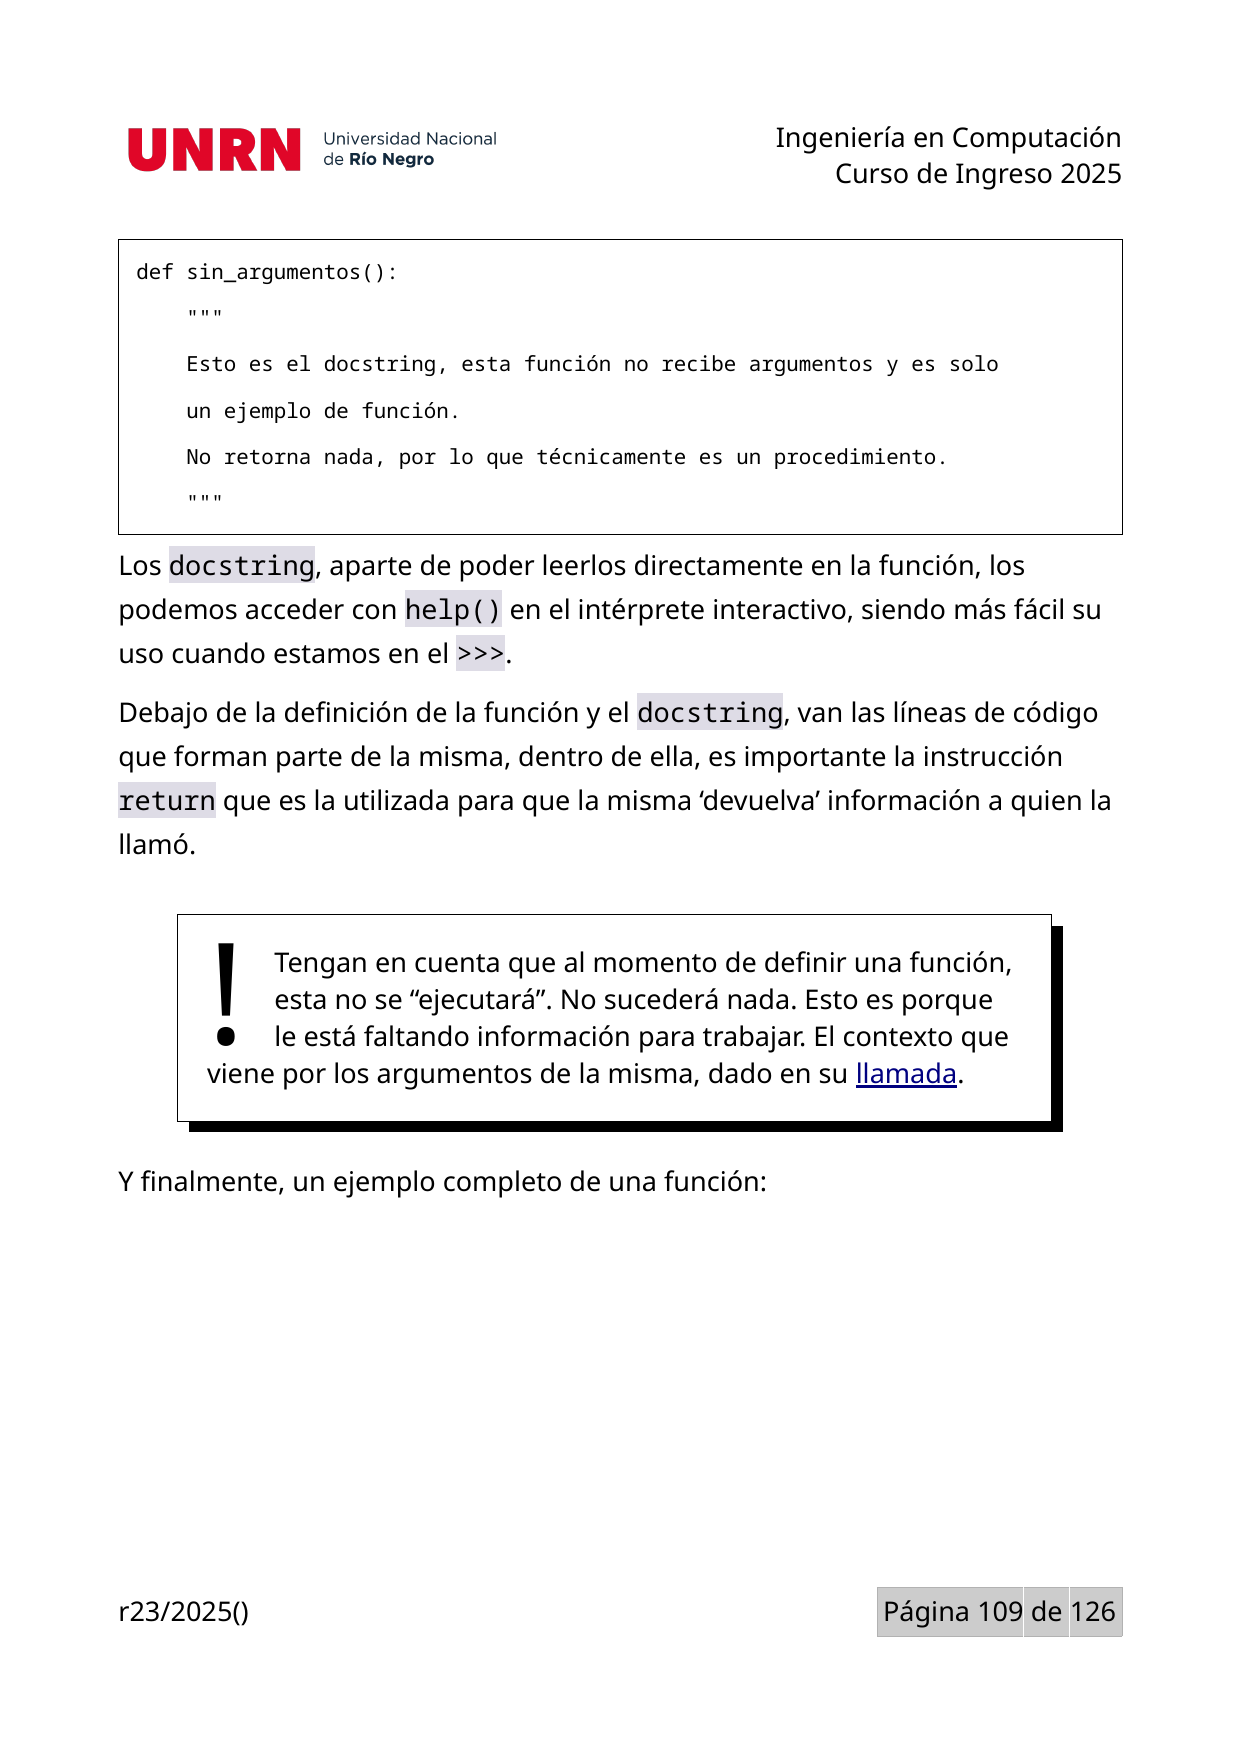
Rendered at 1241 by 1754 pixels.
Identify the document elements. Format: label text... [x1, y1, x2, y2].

text Los docstring, aparte de poder leerlos directamente en la función, los podemos acceder con help() en el intérprete interactivo, siendo más fácil su uso cuando estamos en el >>>. [118, 546, 1122, 671]
text def sin_argumentos(): [119, 240, 1122, 285]
text un ejemplo de función. [119, 378, 1122, 424]
picture [118, 118, 505, 180]
text Debajo de la definición de la función y el docstring, van las líneas de código que forman parte de la misma, dentro de ella, es importante la instrucción return que es la utilizada para que la misma ‘devuelva’ información a quien la llamó. [118, 693, 1122, 863]
text """ [119, 470, 1122, 534]
text Esto es el docstring, esta función no recibe argumentos y es solo [119, 332, 1122, 378]
text !Tengan en cuenta que al momento de definir una función, esta no se “ejecutará”. No sucederá nada. Esto es porque le está faltando información para trabajar. El contexto que viene por los argumentos de la misma, dado en su llamada. [178, 915, 1051, 1121]
text """ [119, 285, 1122, 332]
text No retorna nada, por lo que técnicamente es un procedimiento. [119, 424, 1122, 470]
text Y finalmente, un ejemplo completo de una función: [118, 1162, 1122, 1199]
